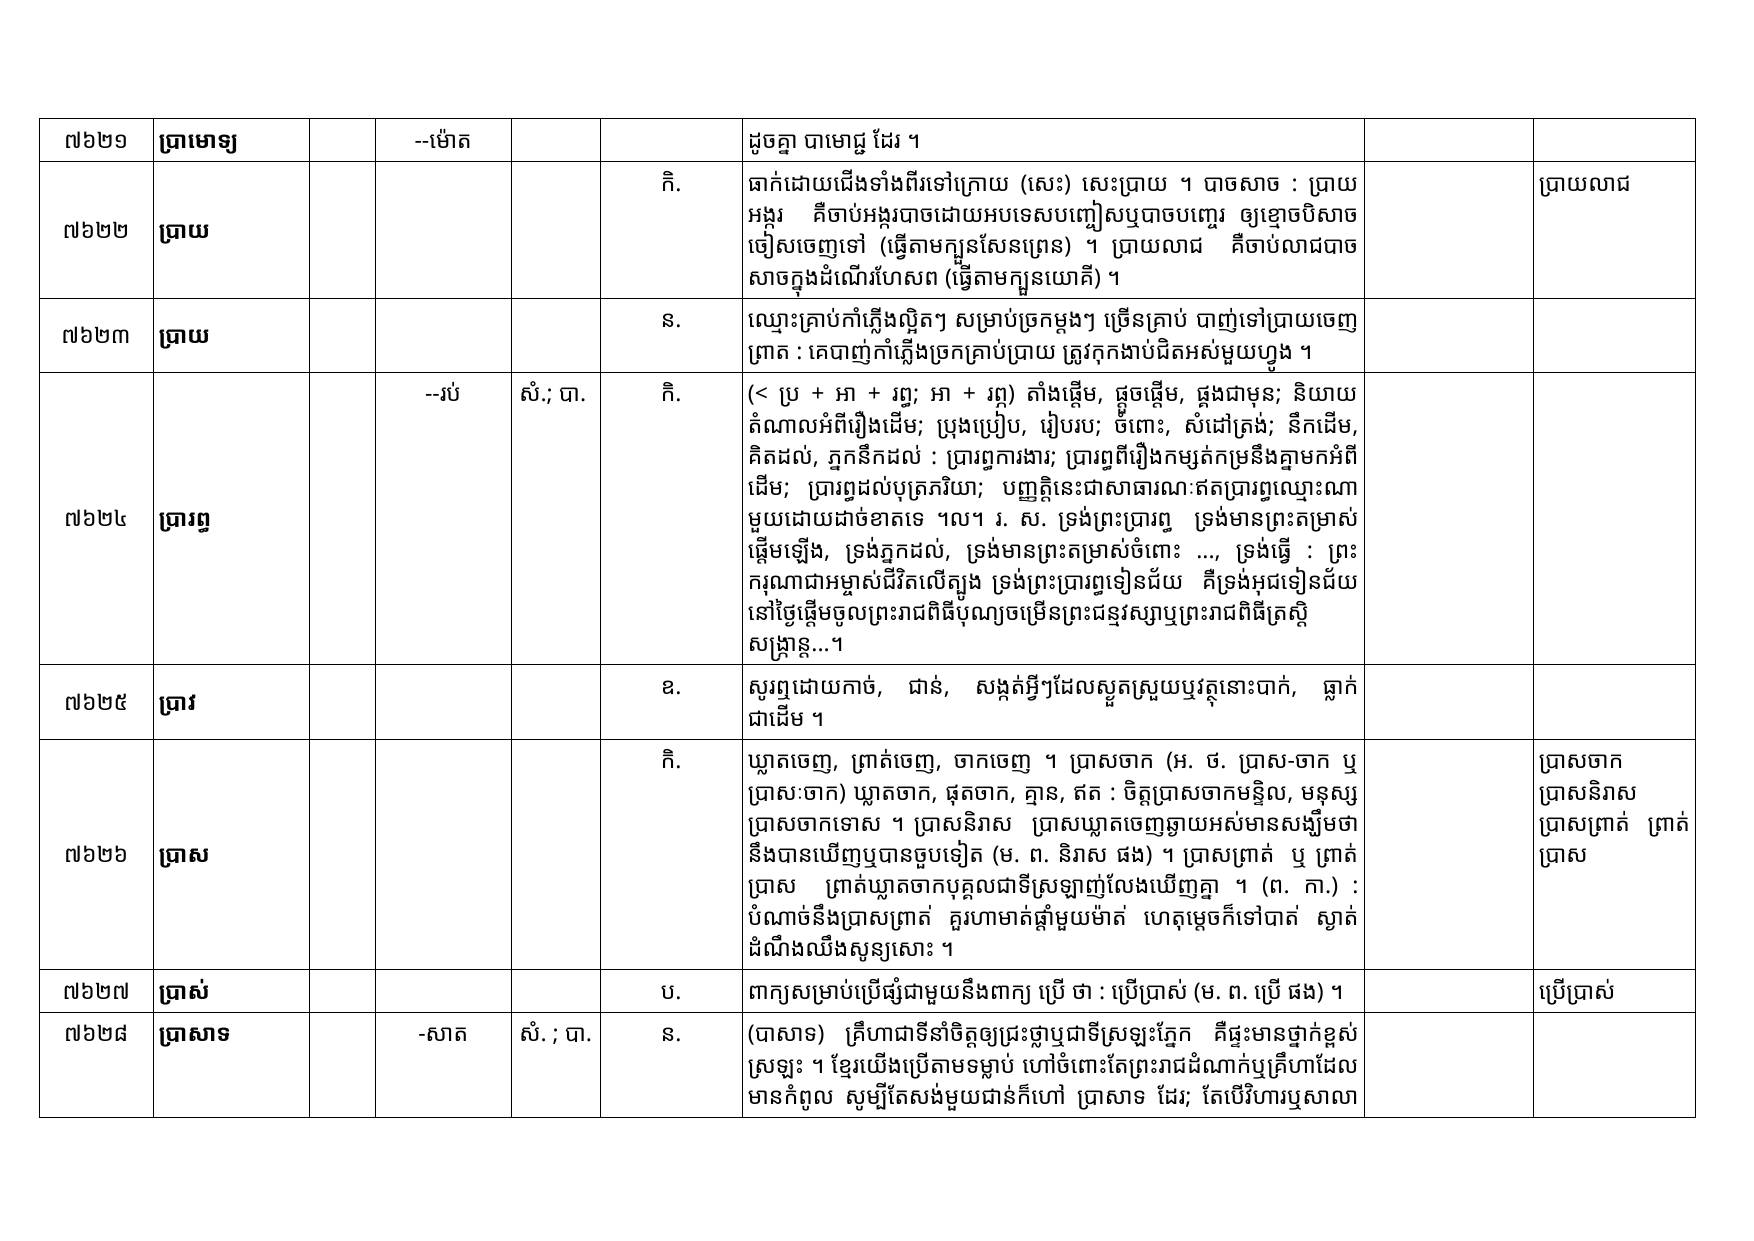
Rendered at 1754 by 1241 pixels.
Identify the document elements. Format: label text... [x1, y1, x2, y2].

table_cell [1534, 299, 1695, 372]
table_cell ៧៦២៥ [40, 665, 153, 738]
table_cell [1365, 119, 1533, 161]
table_cell [1534, 119, 1695, 161]
table_cell ប្រើប្រាស់ [1534, 970, 1695, 1012]
table_cell [310, 373, 375, 664]
table_cell ន. [601, 299, 742, 372]
table_cell [601, 119, 742, 161]
table_cell [1534, 665, 1695, 738]
table_cell ប. [601, 970, 742, 1012]
table_cell ៧៦២៦ [40, 740, 153, 969]
table_cell [512, 665, 600, 738]
table_cell [512, 740, 600, 969]
table_cell [1365, 1013, 1533, 1117]
table_cell ឃ្លាត​ចេញ, ព្រាត់​ចេញ, ចាក​ចេញ ។ ប្រាស​ចាក (អ. ថ. ប្រាស​-ចាក ឬ ប្រាសៈចាក) ឃ្លាត​ចាក, ផុត​ចាក, គ្មាន, ឥត : ចិត្ត​ប្រាស​ចាក​មន្ទិល, មនុស្ស​ប្រាស​ចាក​ទោស ។ ប្រាស​និរាស ប្រាស​ឃ្លាត​ចេញ​ឆ្ងាយ​អស់​មាន​សង្ឃឹម​ថា​នឹង​បាន​ឃើញ​ឬ​បាន​ចួប​ទៀត (ម. ព. និរាស ផង) ។ ប្រាស​ព្រាត់ ឬ ព្រាត់​ប្រាស ព្រាត់​ឃ្លាត​ចាក​បុគ្គល​ជា​ទី​ស្រឡាញ់​លែង​ឃើញ​គ្នា ។ (ព. កា.) : បំណាច់​នឹង​ប្រាស​ព្រាត់ គួរ​ហា​មាត់​ផ្ដាំ​មួយ​ម៉ាត់ ហេតុ​ម្ដេច​ក៏​ទៅ​បាត់ ស្ងាត់​ដំណឹង​ឈឹង​សូន្យ​សោះ ។ [743, 740, 1364, 969]
table_cell សំ.; បា. [512, 373, 600, 664]
table_cell ប្រាវ [154, 665, 309, 738]
table_cell ប្រាស [154, 740, 309, 969]
table_cell កិ. [601, 740, 742, 969]
table_cell -សាត [376, 1013, 511, 1117]
table_cell សូរ​ឮ​ដោយ​កាច់, ជាន់, សង្កត់​អ្វី​ៗ​ដែល​ស្ងួត​ស្រួយ​ឬ​វត្ថុ​នោះ​បាក់, ធ្លាក់ ជាដើម ។ [743, 665, 1364, 738]
table_cell [512, 162, 600, 297]
table_cell សំ. ; បា. [512, 1013, 600, 1117]
table_cell [1534, 373, 1695, 664]
table_cell ឈ្មោះ​គ្រាប់​កាំភ្លើង​ល្អិត​ៗ សម្រាប់​ច្រក​ម្ដង​ៗ ច្រើន​គ្រាប់ បាញ់​ទៅ​ប្រាយ​ចេញ​ព្រាត : គេ​បាញ់​កាំភ្លើង​ច្រក​គ្រាប់​ប្រាយ ត្រូវ​កុក​ងាប់​ជិត​អស់​មួយ​ហ្វូង ។ [743, 299, 1364, 372]
table_cell [310, 1013, 375, 1117]
table_cell [1365, 740, 1533, 969]
table_cell ប្រាយ [154, 299, 309, 372]
table_cell ប្រាស​ចាក ប្រាស​និរាស ប្រាស​ព្រាត់ ព្រាត់​ប្រាស [1534, 740, 1695, 969]
table_cell [512, 970, 600, 1012]
table_cell កិ. [601, 373, 742, 664]
table_cell ៧៦២៧ [40, 970, 153, 1012]
table_cell [376, 665, 511, 738]
table_cell ប្រារព្ធ [154, 373, 309, 664]
table_cell [1365, 665, 1533, 738]
table_cell [310, 665, 375, 738]
table_cell [376, 970, 511, 1012]
table_cell ន. [601, 1013, 742, 1117]
table_cell ៧៦២៨ [40, 1013, 153, 1117]
table_cell ៧៦២៣ [40, 299, 153, 372]
table_cell [512, 299, 600, 372]
table_cell ឧ. [601, 665, 742, 738]
table_cell ៧៦២២ [40, 162, 153, 297]
table_cell [310, 162, 375, 297]
table_cell [376, 162, 511, 297]
table_cell ប្រាមោទ្យ [154, 119, 309, 161]
table_cell ប្រាស់ [154, 970, 309, 1012]
table_cell ពាក្យ​សម្រាប់​ប្រើ​ផ្សំ​ជា​មួយ​នឹង​ពាក្យ ប្រើ ថា : ប្រើប្រាស់ (ម. ព. ប្រើ ផង) ។ [743, 970, 1364, 1012]
table_cell ធាក់​ដោយ​ជើង​ទាំង​ពីរ​ទៅ​ក្រោយ (សេះ) សេះ​ប្រាយ ។ បាច​សាច : ប្រាយ​អង្ករ គឺ​ចាប់​អង្ករ​បាច​ដោយ​អប​ទេស​បញ្ចៀស​ឬ​បាច​បញ្ចេរ ឲ្យ​ខ្មោច​បិសាច​ចៀស​ចេញ​ទៅ (ធ្វើ​តាម​ក្បួន​សែន​ព្រេន) ។ ប្រាយ​លាជ គឺ​ចាប់​លាជ​បាច​សាច​ក្នុង​ដំណើរ​ហែ​សព (ធ្វើ​តាម​ក្បួន​យោគី) ។ [743, 162, 1364, 297]
table_cell [1365, 299, 1533, 372]
table_cell [310, 970, 375, 1012]
table_cell [1365, 970, 1533, 1012]
table_cell [310, 119, 375, 161]
table_cell ៧៦២១ [40, 119, 153, 161]
table_cell (< ប្រ + អា + រព្ធ; អា + រព្ភ) តាំង​ផ្ដើម, ផ្ដួចផ្តើម, ផ្គង​ជា​មុន; និយាយ​តំណាល​អំពី​រឿង​ដើម; ប្រុង​ប្រៀប, រៀបរប; ចំពោះ, សំដៅ​ត្រង់; នឹក​ដើម, គិត​ដល់, ភ្នក​នឹក​ដល់ : ប្រារព្ធ​ការងារ; ប្រារព្ធ​ពី​រឿង​កម្សត់​កម្រ​នឹង​គ្នា​មក​អំពី​ដើម; ប្រារព្ធ​ដល់​បុត្រ​ភរិយា; បញ្ញត្តិ​នេះ​ជា​សាធារណៈ​ឥត​ប្រារព្ធ​ឈ្មោះ​ណា​មួយ​ដោយ​ដាច់​ខាត​ទេ ។ល។ រ. ស. ទ្រង់​ព្រះ​ប្រារព្ធ ទ្រង់​មាន​ព្រះ​តម្រាស់​ផ្ដើម​ឡើង, ទ្រង់​ភ្នក​ដល់, ទ្រង់​មាន​ព្រះ​តម្រាស់​ចំពោះ ..., ទ្រង់​ធ្វើ : ព្រះ​ករុណា​ជា​អម្ចាស់​ជីវិត​លើ​ត្បូង ទ្រង់​ព្រះ​ប្រារព្ធ​ទៀន​ជ័យ គឺ​ទ្រង់​អុជ​ទៀន​ជ័យ​នៅ​ថ្ងៃ​ផ្ដើម​ចូល​ព្រះ​រាជ​ពិធី​បុណ្យ​ចម្រើន​ព្រះ​ជន្ម​វស្សា​ឬ​ព្រះ​រាជ​ពិធី​ត្រស្ដិ​សង្ក្រាន្ត...។ [743, 373, 1364, 664]
table_cell (បាសាទ) គ្រឹហា​ជា​ទី​នាំ​ចិត្ត​ឲ្យ​ជ្រះថ្លា​ឬ​ជា​ទី​ស្រឡះ​ភ្នែក គឺ​ផ្ទះ​មាន​ថ្នាក់​ខ្ពស់​ស្រឡះ ។ ខ្មែរ​យើង​ប្រើ​តាម​ទម្លាប់ ហៅ​ចំពោះ​តែ​ព្រះ​រាជ​ដំណាក់​ឬ​គ្រឹហា​ដែល​មាន​កំពូល សូម្បី​តែ​សង់​មួយ​ជាន់​ក៏​ហៅ ប្រាសាទ ដែរ; តែ​បើ​វិហារ​ឬ​សាលា [743, 1013, 1364, 1117]
table_cell ប្រាយ​លាជ [1534, 162, 1695, 297]
table_cell [310, 740, 375, 969]
table_cell --រប់ [376, 373, 511, 664]
table_cell កិ. [601, 162, 742, 297]
table_cell [1365, 162, 1533, 297]
table_cell ប្រាយ [154, 162, 309, 297]
table_cell [1365, 373, 1533, 664]
table_cell ដូច​គ្នា បាមោជ្ជ ដែរ ។ [743, 119, 1364, 161]
table_cell [512, 119, 600, 161]
table_cell ៧៦២៤ [40, 373, 153, 664]
table_cell [376, 740, 511, 969]
table_cell [1534, 1013, 1695, 1117]
table_cell ប្រាសាទ [154, 1013, 309, 1117]
table_cell [310, 299, 375, 372]
table_cell [376, 299, 511, 372]
table_cell --ម៉ោត [376, 119, 511, 161]
